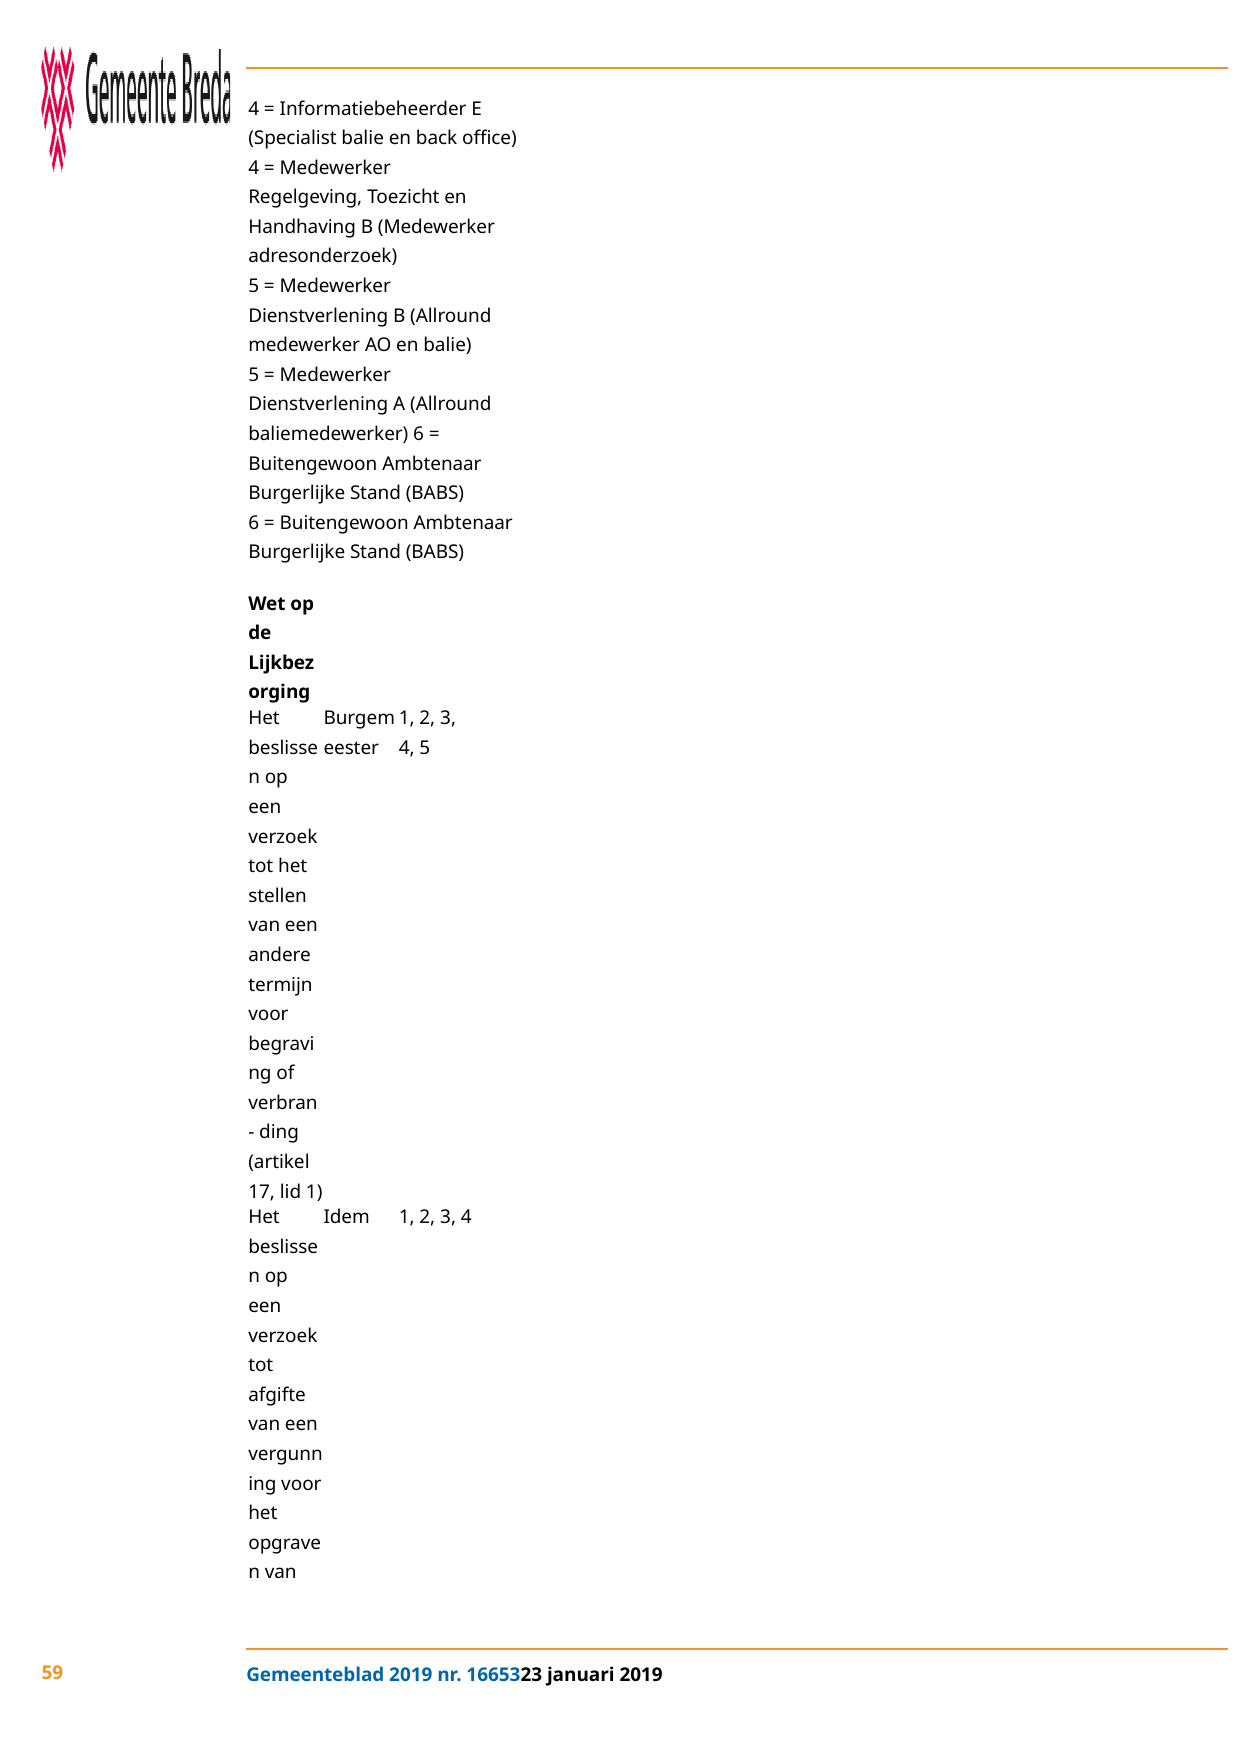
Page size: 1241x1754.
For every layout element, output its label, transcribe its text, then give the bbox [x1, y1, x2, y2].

table_cell 1, 2, 3, 4 [399, 1204, 474, 1584]
table_cell [399, 564, 474, 590]
table_cell [474, 564, 549, 590]
table_cell [474, 590, 549, 704]
table_cell Wet op de Lijkbezorging [248, 590, 323, 704]
table_cell [248, 564, 323, 590]
table_cell 1, 2, 3, 4, 5 [399, 705, 474, 1203]
table_cell Idem [323, 1204, 398, 1584]
table_cell Burgemeester [323, 705, 398, 1203]
table_cell 4 = Informatiebeheerder E (Specialist balie en back office) 4 = Medewerker Regelgeving, Toezicht en Handhaving B (Medewerker adresonderzoek) 5 = Medewerker Dienstverlening B (Allround medewerker AO en balie) 5 = Medewerker Dienstverlening A (Allround baliemedewerker) 6 = Buitengewoon Ambtenaar Burgerlijke Stand (BABS) 6 = Buitengewoon Ambtenaar Burgerlijke Stand (BABS) [248, 95, 549, 564]
table_cell [399, 590, 474, 704]
table_cell [323, 564, 398, 590]
table_cell Het beslissen op een verzoek tot het stellen van een andere termijn voor begraving of verbran- ding (artikel 17, lid 1) [248, 705, 323, 1203]
table_cell Het beslissen op een verzoek tot afgifte van een vergunning voor het opgraven van [248, 1204, 323, 1584]
table_cell [474, 705, 549, 1203]
table_cell [323, 590, 398, 704]
table_cell [474, 1204, 549, 1584]
picture [41, 47, 231, 172]
